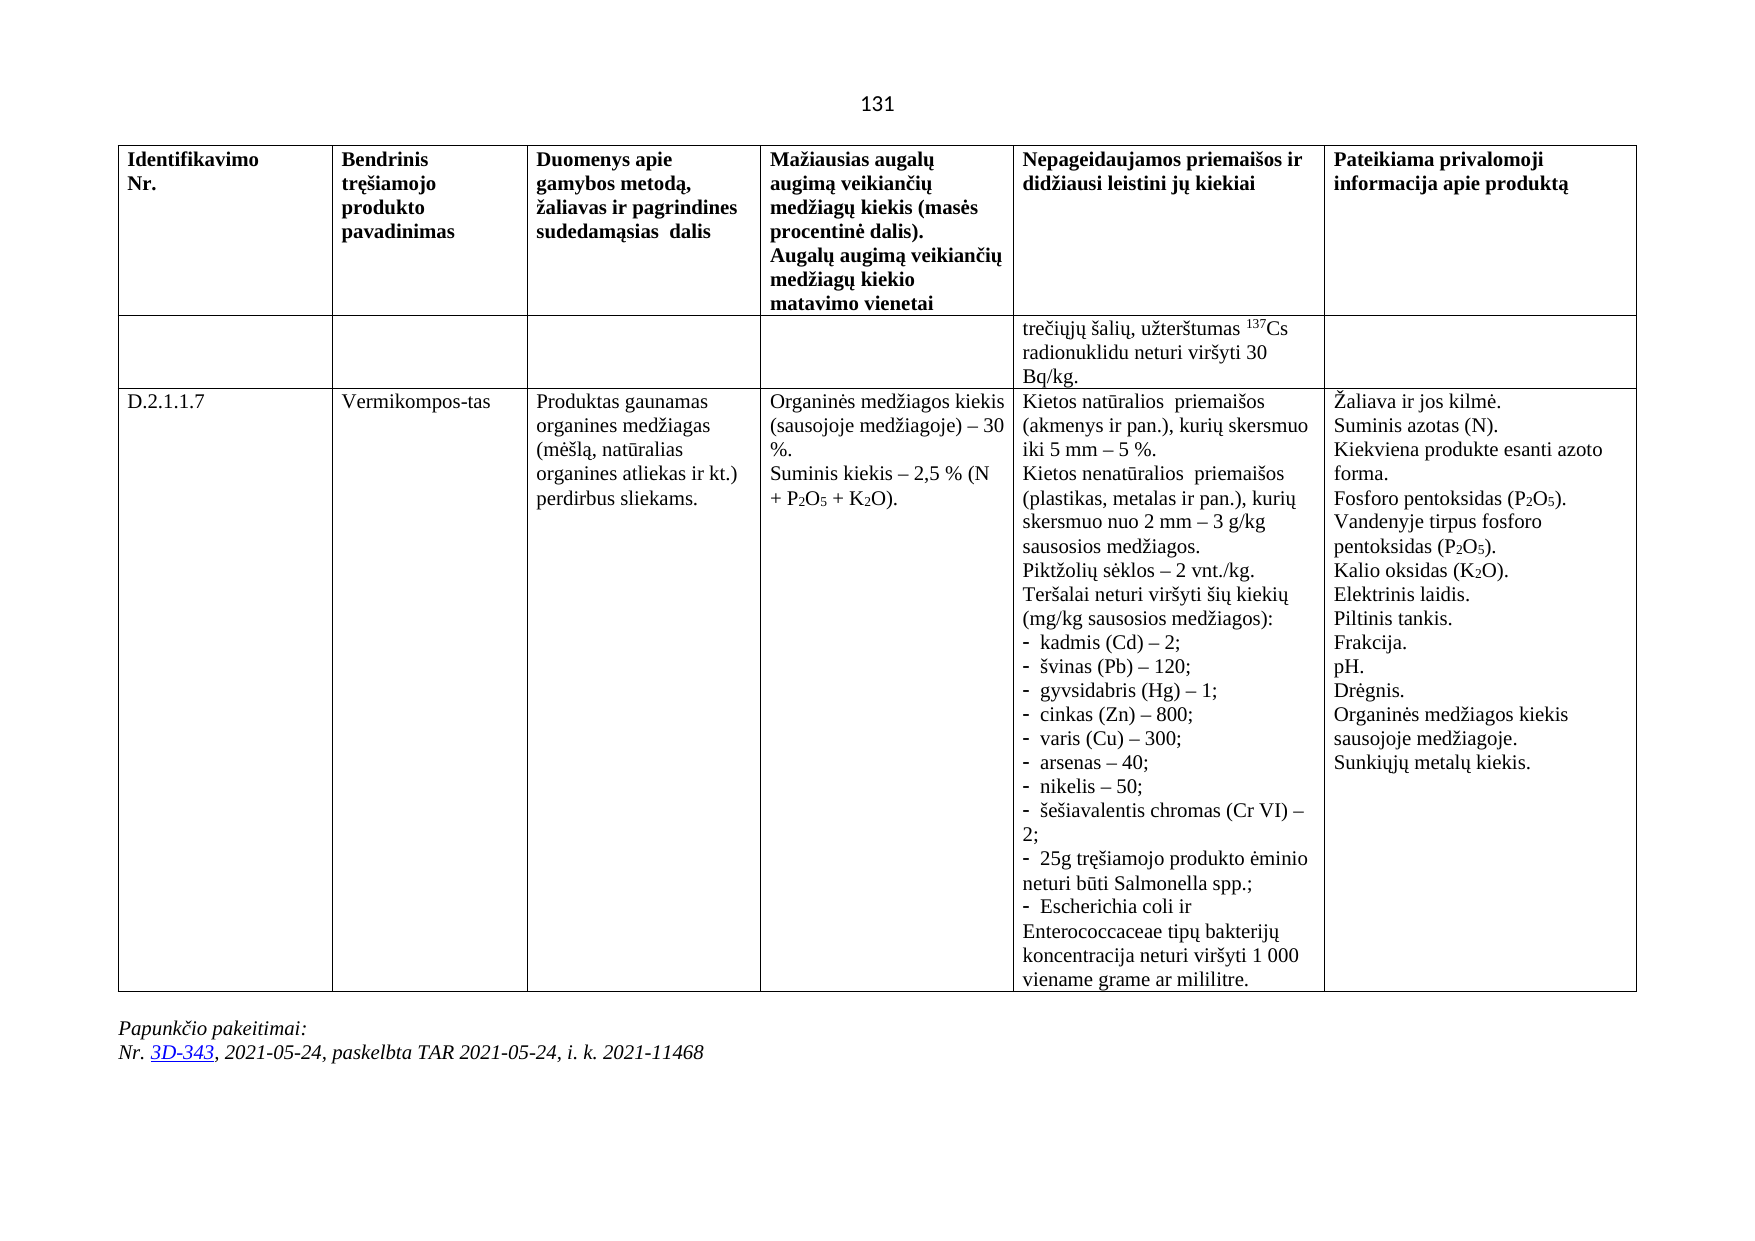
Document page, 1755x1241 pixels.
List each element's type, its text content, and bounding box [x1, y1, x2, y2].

table_cell Vermikompos-tas [333, 389, 527, 991]
table_cell trečiųjų šalių, užterštumas 137Cs radionuklidu neturi viršyti 30 Bq/kg. [1014, 316, 1324, 388]
table_cell [119, 316, 332, 388]
table_cell D.2.1.1.7 [119, 389, 332, 991]
text Papunkčio pakeitimai: [118, 1016, 1636, 1040]
table_cell [333, 316, 527, 388]
table_header Pateikiama privalomoji informacija apie produktą [1325, 146, 1636, 315]
table_cell [1325, 316, 1636, 388]
table_header Nepageidaujamos priemaišos ir didžiausi leistini jų kiekiai [1014, 146, 1324, 315]
text Nr. 3D-343, 2021-05-24, paskelbta TAR 2021-05-24, i. k. 2021-11468 [118, 1040, 1636, 1064]
table_cell [528, 316, 760, 388]
table_cell [761, 316, 1013, 388]
table_cell Žaliava ir jos kilmė. Suminis azotas (N). Kiekviena produkte esanti azoto forma. Fosforo pentoksidas (P2O5). Vandenyje tirpus fosforo pentoksidas (P2O5). Kalio oksidas (K2O). Elektrinis laidis. Piltinis tankis. Frakcija. pH. Drėgnis. Organinės medžiagos kiekis sausojoje medžiagoje. Sunkiųjų metalų kiekis. [1325, 389, 1636, 991]
table_cell Organinės medžiagos kiekis (sausojoje medžiagoje) – 30 %. Suminis kiekis – 2,5 % (N + P2O5 + K2O). [761, 389, 1013, 991]
table_cell Kietos natūralios priemaišos (akmenys ir pan.), kurių skersmuo iki 5 mm – 5 %. Kietos nenatūralios priemaišos (plastikas, metalas ir pan.), kurių skersmuo nuo 2 mm – 3 g/kg sausosios medžiagos. Piktžolių sėklos – 2 vnt./kg. Teršalai neturi viršyti šių kiekių (mg/kg sausosios medžiagos): kadmis (Cd) – 2; švinas (Pb) – 120; gyvsidabris (Hg) – 1; cinkas (Zn) – 800; varis (Cu) – 300; arsenas – 40; nikelis – 50; šešiavalentis chromas (Cr VI) – 2; 25g tręšiamojo produkto ėminio neturi būti Salmonella spp.; Escherichia coli ir Enterococcaceae tipų bakterijų koncentracija neturi viršyti 1 000 viename grame ar mililitre. [1014, 389, 1324, 991]
table_header Bendrinis tręšiamojo produkto pavadinimas [333, 146, 527, 315]
table_header Duomenys apie gamybos metodą, žaliavas ir pagrindines sudedamąsias dalis [528, 146, 760, 315]
table_header Mažiausias augalų augimą veikiančių medžiagų kiekis (masės procentinė dalis). Augalų augimą veikiančių medžiagų kiekio matavimo vienetai [761, 146, 1013, 315]
table_cell Produktas gaunamas organines medžiagas (mėšlą, natūralias organines atliekas ir kt.) perdirbus sliekams. [528, 389, 760, 991]
table_header Identifikavimo Nr. [119, 146, 332, 315]
